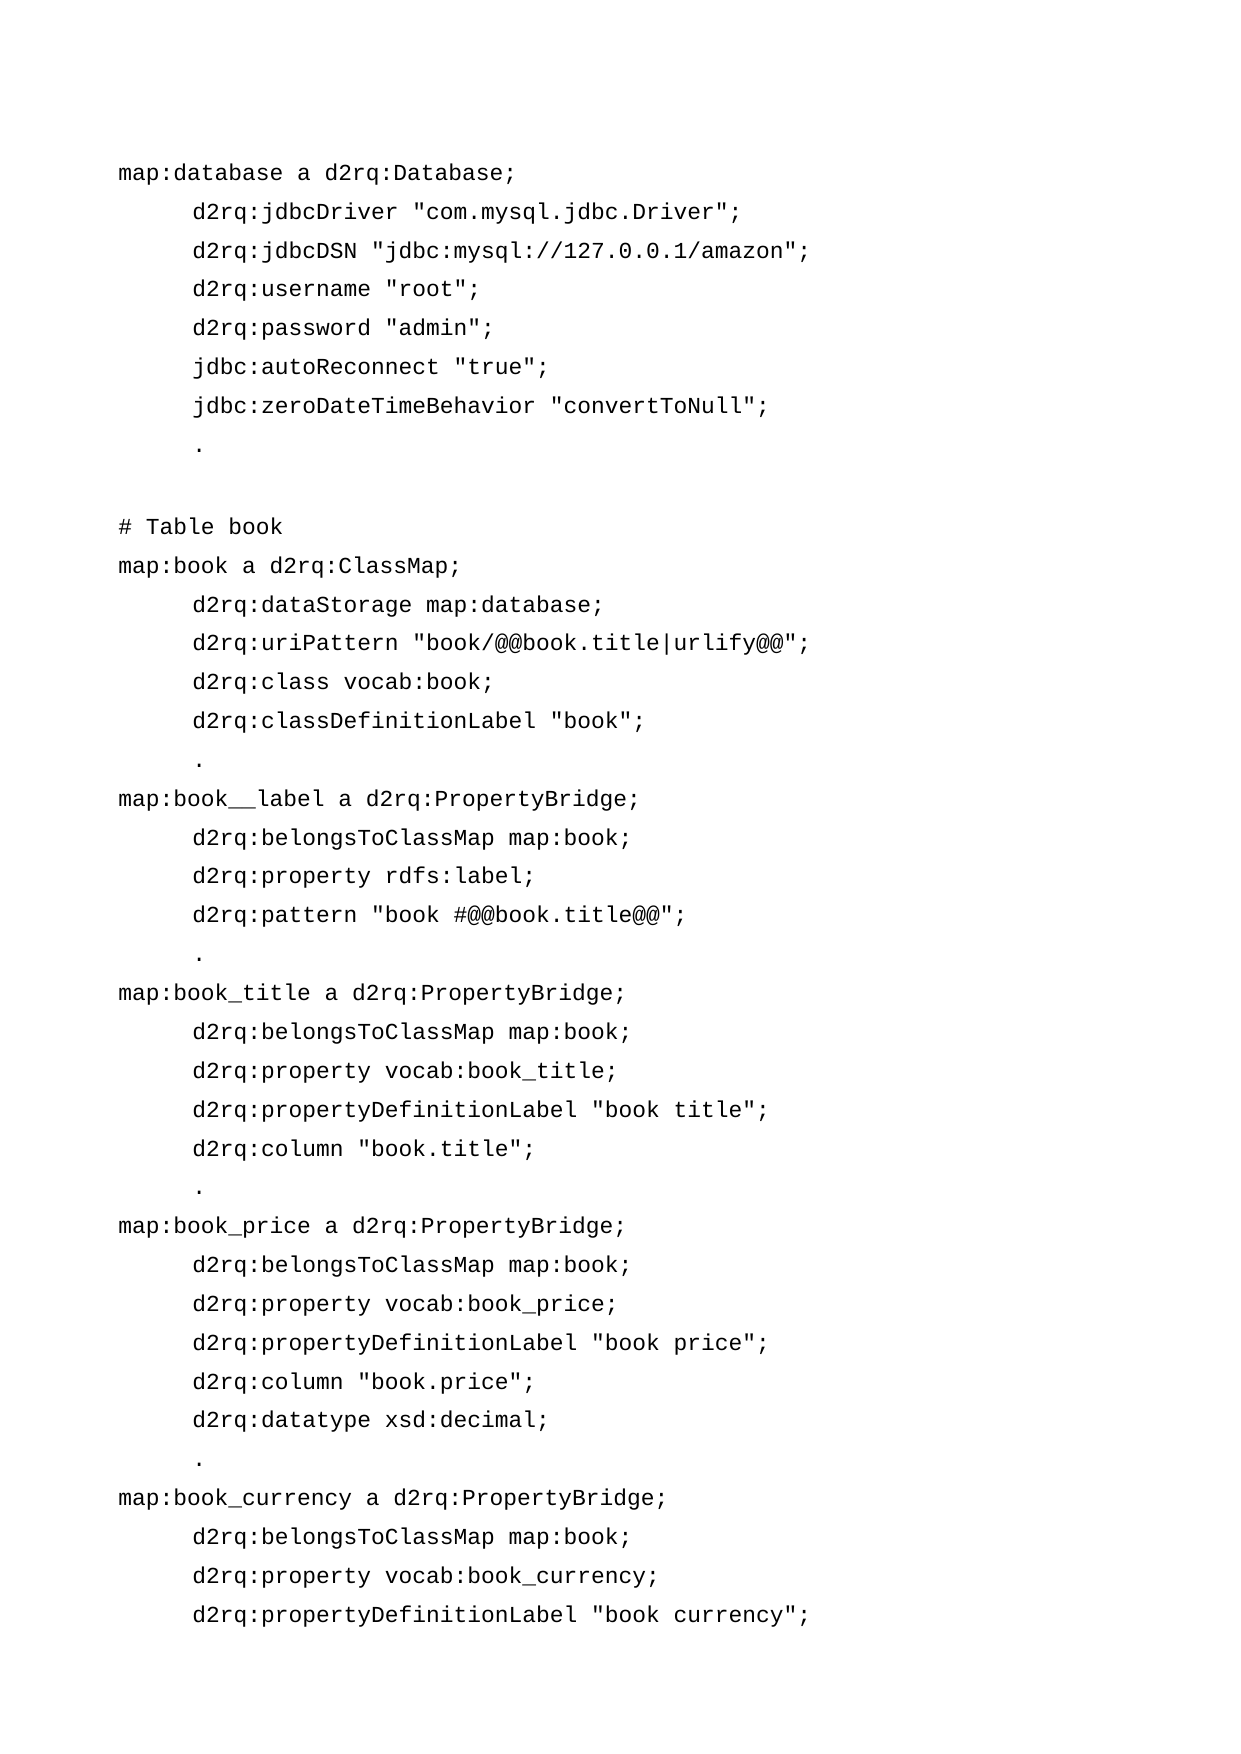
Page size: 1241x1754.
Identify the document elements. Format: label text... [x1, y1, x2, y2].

text d2rq:jdbcDSN "jdbc:mysql://127.0.0.1/amazon"; [118, 239, 1122, 265]
text d2rq:propertyDefinitionLabel "book price"; [118, 1331, 1122, 1357]
text map:book_price a d2rq:PropertyBridge; [118, 1214, 1122, 1241]
text map:database a d2rq:Database; [118, 161, 1122, 187]
text d2rq:datatype xsd:decimal; [118, 1409, 1122, 1435]
text . [118, 943, 1122, 968]
text map:book_currency a d2rq:PropertyBridge; [118, 1487, 1122, 1512]
text . [118, 433, 1122, 459]
text map:book_title a d2rq:PropertyBridge; [118, 981, 1122, 1007]
text d2rq:classDefinitionLabel "book"; [118, 709, 1122, 735]
text d2rq:propertyDefinitionLabel "book currency"; [118, 1603, 1122, 1629]
text map:book a d2rq:ClassMap; [118, 554, 1122, 580]
text d2rq:column "book.price"; [118, 1370, 1122, 1396]
text d2rq:column "book.title"; [118, 1137, 1122, 1163]
text d2rq:username "root"; [118, 278, 1122, 304]
text d2rq:property vocab:book_price; [118, 1292, 1122, 1318]
text d2rq:uriPattern "book/@@book.title|urlify@@"; [118, 632, 1122, 658]
text map:book__label a d2rq:PropertyBridge; [118, 787, 1122, 813]
text d2rq:belongsToClassMap map:book; [118, 826, 1122, 852]
text jdbc:autoReconnect "true"; [118, 356, 1122, 381]
text . [118, 1448, 1122, 1474]
text jdbc:zeroDateTimeBehavior "convertToNull"; [118, 394, 1122, 420]
text # Table book [118, 515, 1122, 541]
text d2rq:property rdfs:label; [118, 865, 1122, 891]
text d2rq:password "admin"; [118, 317, 1122, 343]
text . [118, 748, 1122, 774]
text d2rq:propertyDefinitionLabel "book title"; [118, 1098, 1122, 1124]
text d2rq:class vocab:book; [118, 671, 1122, 697]
text d2rq:jdbcDriver "com.mysql.jdbc.Driver"; [118, 200, 1122, 226]
text d2rq:belongsToClassMap map:book; [118, 1525, 1122, 1551]
text d2rq:belongsToClassMap map:book; [118, 1020, 1122, 1046]
text d2rq:dataStorage map:database; [118, 593, 1122, 619]
text d2rq:pattern "book #@@book.title@@"; [118, 904, 1122, 930]
text d2rq:property vocab:book_currency; [118, 1564, 1122, 1590]
text d2rq:belongsToClassMap map:book; [118, 1253, 1122, 1279]
text . [118, 1176, 1122, 1202]
text d2rq:property vocab:book_title; [118, 1059, 1122, 1085]
